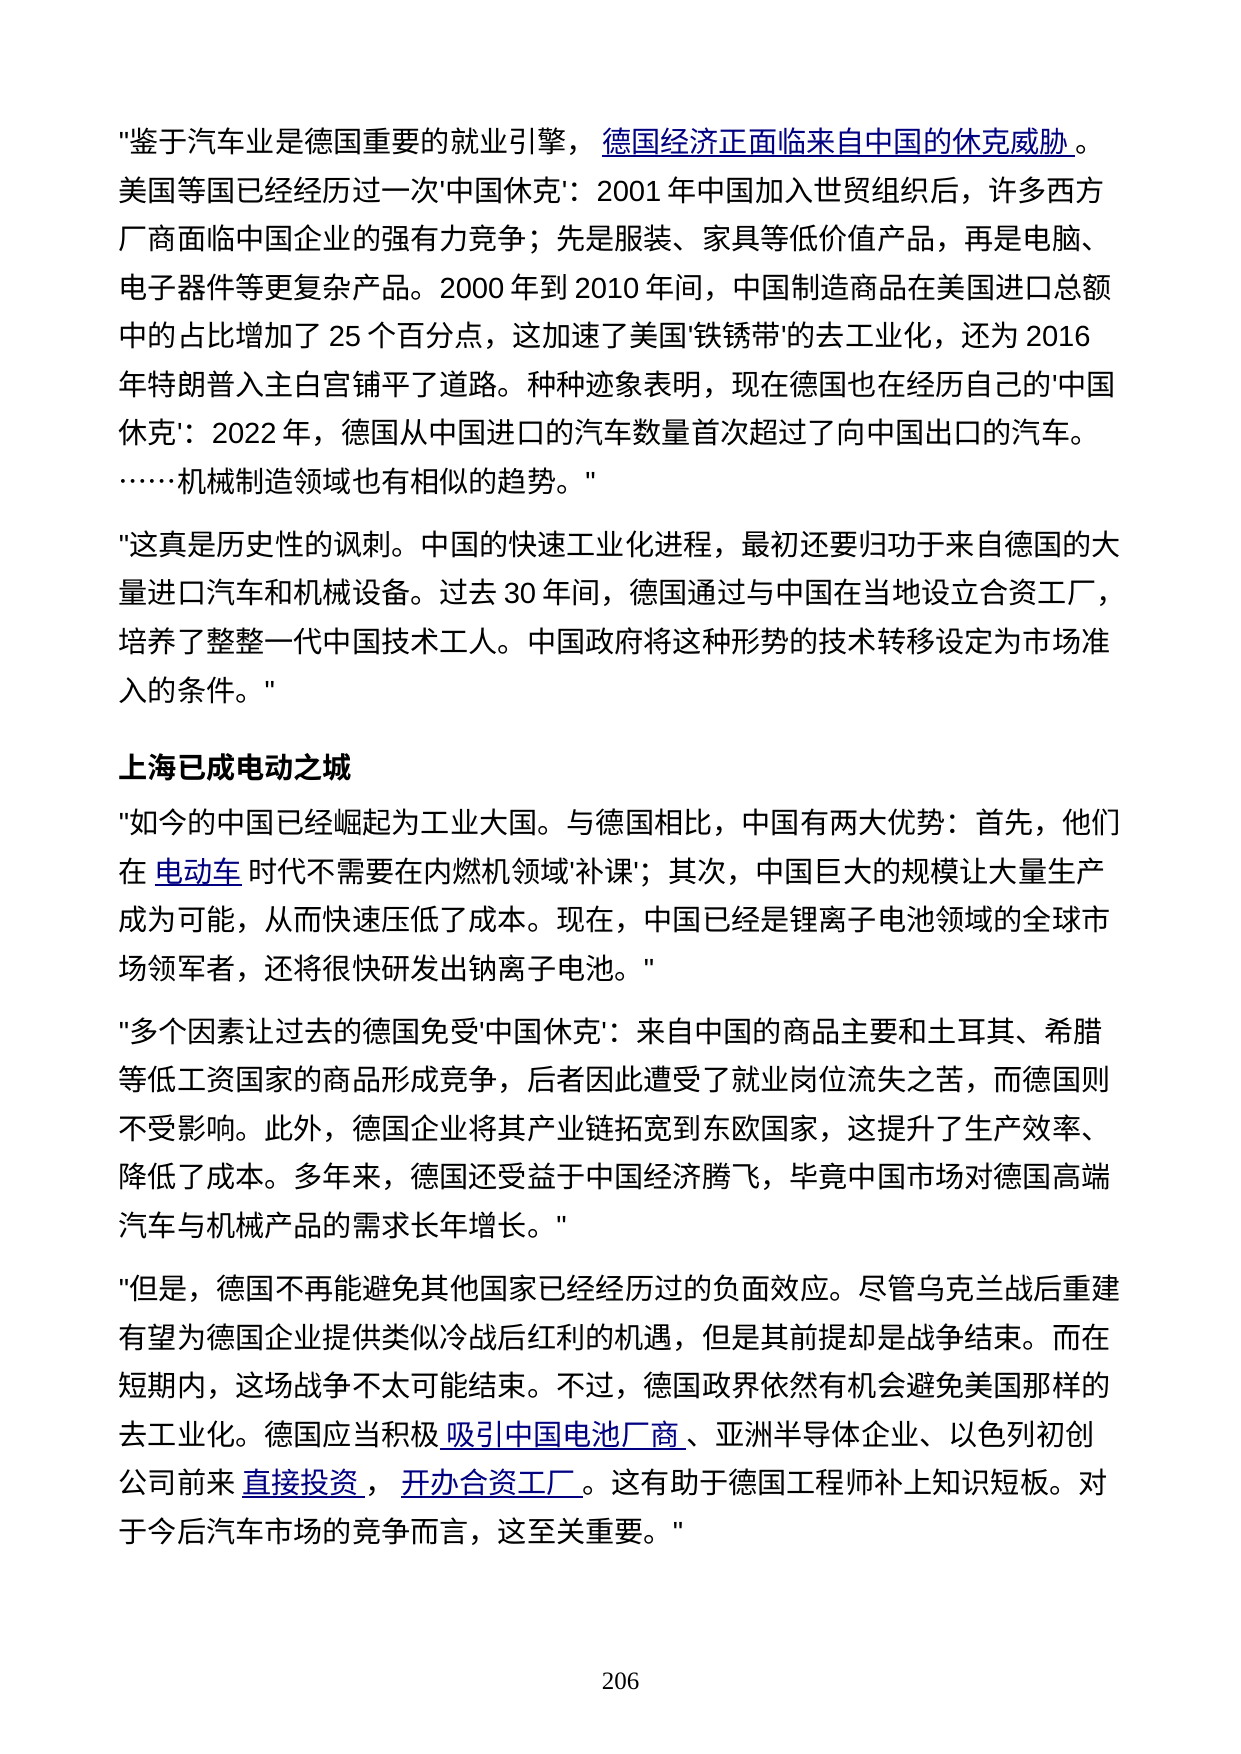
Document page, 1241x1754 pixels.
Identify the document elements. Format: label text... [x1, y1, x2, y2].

text "这真是历史性的讽刺。中国的快速工业化进程，最初还要归功于来自德国的大量进口汽车和机械设备。过去30年间，德国通过与中国在当地设立合资工厂，培养了整整一代中国技术工人。中国政府将这种形势的技术转移设定为市场准入的条件。" [118, 521, 1122, 709]
subtitle 上海已成电动之城 [118, 745, 1122, 787]
text "鉴于汽车业是德国重要的就业引擎， 德国经济正面临来自中国的休克威胁 。美国等国已经经历过一次'中国休克'：2001年中国加入世贸组织后，许多西方厂商面临中国企业的强有力竞争；先是服装、家具等低价值产品，再是电脑、电子器件等更复杂产品。2000年到2010年间，中国制造商品在美国进口总额中的占比增加了25个百分点，这加速了美国'铁锈带'的去工业化，还为2016年特朗普入主白宫铺平了道路。种种迹象表明，现在德国也在经历自己的'中国休克'：2022年，德国从中国进口的汽车数量首次超过了向中国出口的汽车。……机械制造领域也有相似的趋势。" [118, 118, 1122, 501]
text "但是，德国不再能避免其他国家已经经历过的负面效应。尽管乌克兰战后重建有望为德国企业提供类似冷战后红利的机遇，但是其前提却是战争结束。而在短期内，这场战争不太可能结束。不过，德国政界依然有机会避免美国那样的去工业化。德国应当积极 吸引中国电池厂商 、亚洲半导体企业、以色列初创公司前来 直接投资 ， 开办合资工厂 。这有助于德国工程师补上知识短板。对于今后汽车市场的竞争而言，这至关重要。" [118, 1266, 1122, 1551]
text "多个因素让过去的德国免受'中国休克'：来自中国的商品主要和土耳其、希腊等低工资国家的商品形成竞争，后者因此遭受了就业岗位流失之苦，而德国则不受影响。此外，德国企业将其产业链拓宽到东欧国家，这提升了生产效率、降低了成本。多年来，德国还受益于中国经济腾飞，毕竟中国市场对德国高端汽车与机械产品的需求长年增长。" [118, 1008, 1122, 1245]
text "如今的中国已经崛起为工业大国。与德国相比，中国有两大优势：首先，他们在 电动车 时代不需要在内燃机领域'补课'；其次，中国巨大的规模让大量生产成为可能，从而快速压低了成本。现在，中国已经是锂离子电池领域的全球市场领军者，还将很快研发出钠离子电池。" [118, 799, 1122, 987]
